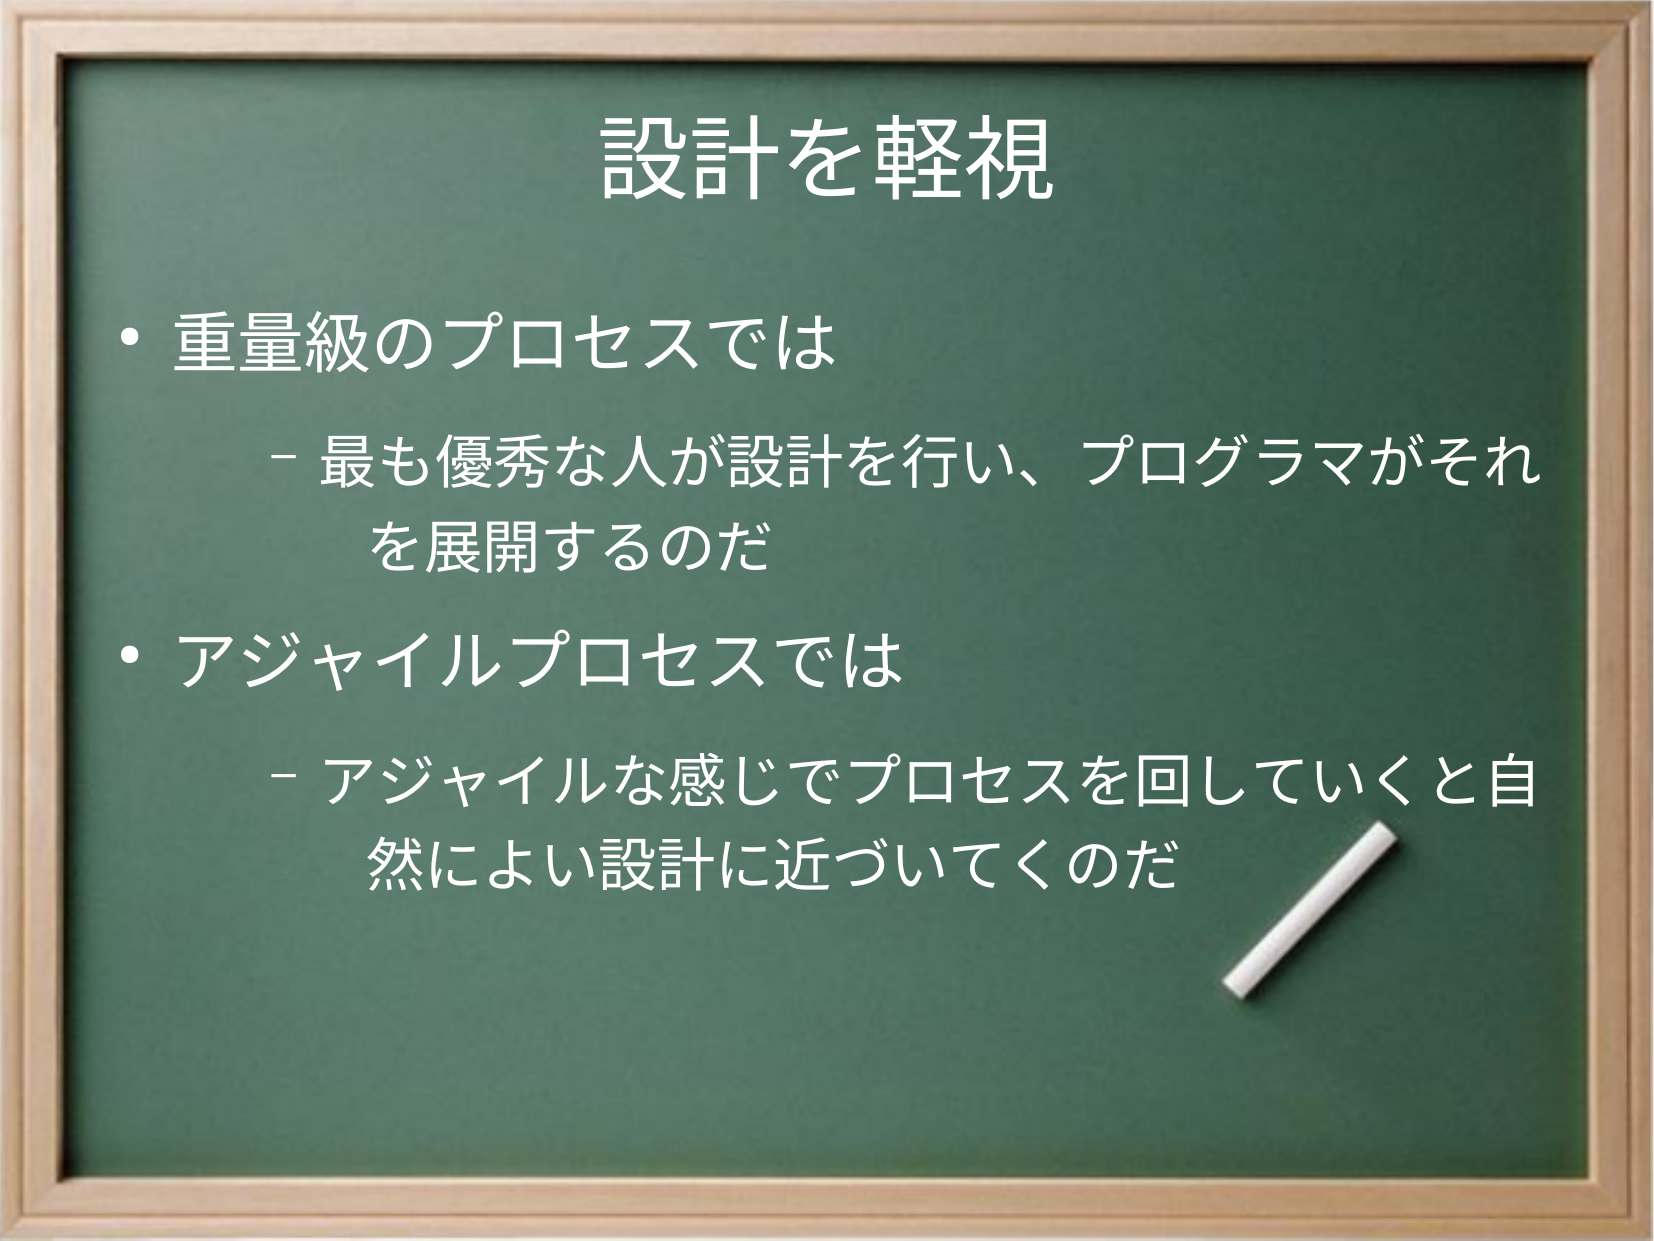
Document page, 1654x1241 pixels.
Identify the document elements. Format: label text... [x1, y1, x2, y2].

title 設計を軽視 [82, 56, 1571, 250]
list 重量級のプロセスでは 最も優秀な人が設計を行い、プログラマがそれを展開するのだ アジャイルプロセスでは アジャイルな感じでプロセスを回していくと自然によい設計に近づいてくのだ [82, 290, 1571, 1094]
picture [0, 0, 1654, 1241]
